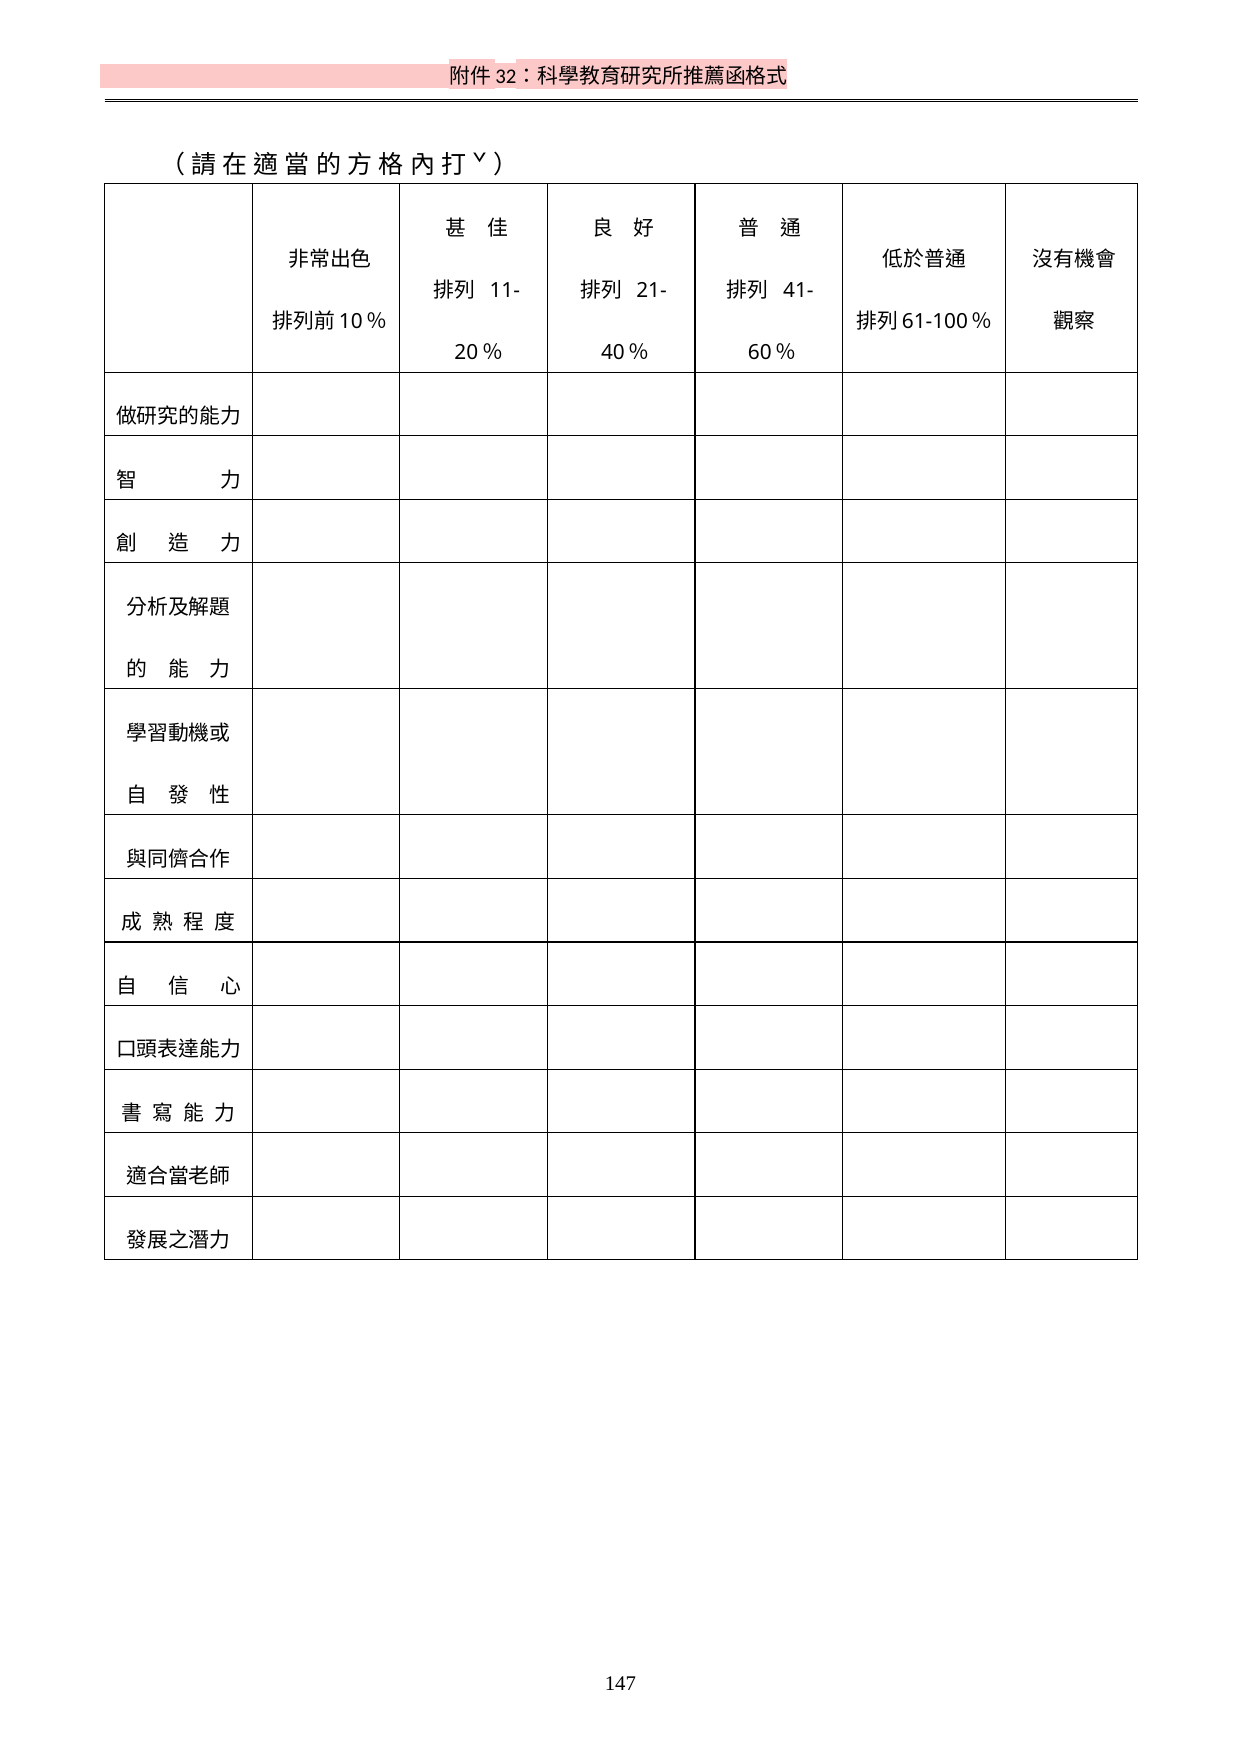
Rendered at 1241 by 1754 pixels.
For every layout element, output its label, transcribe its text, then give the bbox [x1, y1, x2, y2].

table_cell [253, 563, 399, 688]
table_cell [400, 1070, 547, 1132]
table_cell [1006, 1006, 1137, 1068]
table_cell [843, 373, 1005, 435]
table_cell [843, 879, 1005, 941]
table_cell [696, 1197, 842, 1259]
table_cell [548, 1070, 694, 1132]
table_cell [696, 689, 842, 814]
table_cell 適合當老師 [105, 1133, 252, 1196]
table_cell [548, 815, 694, 878]
table_cell [696, 1006, 842, 1068]
table_cell [253, 943, 399, 1005]
table_cell 智 力 [105, 436, 252, 499]
table_cell [400, 563, 547, 688]
table_cell 分析及解題 的 能 力 [105, 563, 252, 688]
table_cell 普 通 排列 41-60％ [696, 184, 842, 372]
table_cell [548, 879, 694, 941]
table_cell [548, 689, 694, 814]
table_cell [843, 1006, 1005, 1068]
table_cell [843, 943, 1005, 1005]
table_cell 與同儕合作 [105, 815, 252, 878]
table_cell [400, 943, 547, 1005]
table_cell [400, 689, 547, 814]
table_cell [400, 815, 547, 878]
table_cell [696, 436, 842, 499]
table_cell [843, 1070, 1005, 1132]
table_cell [253, 1133, 399, 1196]
table_cell [696, 563, 842, 688]
table_cell [253, 1070, 399, 1132]
table_cell [400, 373, 547, 435]
table_cell [253, 436, 399, 499]
table_cell 書 寫 能 力 [105, 1070, 252, 1132]
table_cell [548, 436, 694, 499]
table_cell [400, 879, 547, 941]
table_cell 學習動機或 自 發 性 [105, 689, 252, 814]
table_cell [843, 815, 1005, 878]
table_cell [696, 815, 842, 878]
table_cell [696, 1133, 842, 1196]
table_cell [1006, 815, 1137, 878]
table_cell [548, 500, 694, 562]
table_cell [400, 436, 547, 499]
table_cell [253, 373, 399, 435]
table_cell [253, 879, 399, 941]
table_cell [843, 500, 1005, 562]
table_cell [253, 815, 399, 878]
table_cell [696, 943, 842, 1005]
table_cell [253, 1006, 399, 1068]
table_cell 發展之潛力 [105, 1197, 252, 1259]
table_cell [548, 943, 694, 1005]
table_cell [548, 563, 694, 688]
table_cell [696, 1070, 842, 1132]
table_cell 甚 佳 排列 11-20％ [400, 184, 547, 372]
table_cell [1006, 879, 1137, 941]
table_cell [843, 1197, 1005, 1259]
table_cell [843, 689, 1005, 814]
table_cell 成 熟 程 度 [105, 879, 252, 941]
table_cell 良 好 排列 21-40％ [548, 184, 694, 372]
table_cell [696, 879, 842, 941]
table_cell [253, 500, 399, 562]
table_cell [400, 1006, 547, 1068]
table_cell [843, 1133, 1005, 1196]
table_cell [548, 1006, 694, 1068]
table_cell [253, 1197, 399, 1259]
table_cell 非常出色 排列前10％ [253, 184, 399, 372]
table_cell [548, 1133, 694, 1196]
table_cell [253, 689, 399, 814]
table_cell [548, 373, 694, 435]
table_cell 低於普通 排列61-100％ [843, 184, 1005, 372]
table_cell [105, 184, 252, 372]
table_cell [1006, 1070, 1137, 1132]
table_cell [1006, 943, 1137, 1005]
table_cell （請在適當的方格內打ˇ） [105, 102, 1138, 183]
table_cell [400, 500, 547, 562]
table_cell 沒有機會 觀察 [1006, 184, 1137, 372]
table_cell [843, 436, 1005, 499]
table_cell [548, 1197, 694, 1259]
table_cell 做研究的能力 [105, 373, 252, 435]
table_cell [696, 500, 842, 562]
table_cell 口頭表達能力 [105, 1006, 252, 1068]
table_cell [1006, 1197, 1137, 1259]
table_cell [1006, 689, 1137, 814]
table_cell [400, 1133, 547, 1196]
table_cell [1006, 500, 1137, 562]
table_cell [1006, 563, 1137, 688]
table_cell [400, 1197, 547, 1259]
table_cell [1006, 373, 1137, 435]
table_cell 創 造 力 [105, 500, 252, 562]
table_cell [1006, 436, 1137, 499]
table_cell 自 信 心 [105, 943, 252, 1005]
table_cell [843, 563, 1005, 688]
table_cell [1006, 1133, 1137, 1196]
table_cell [696, 373, 842, 435]
